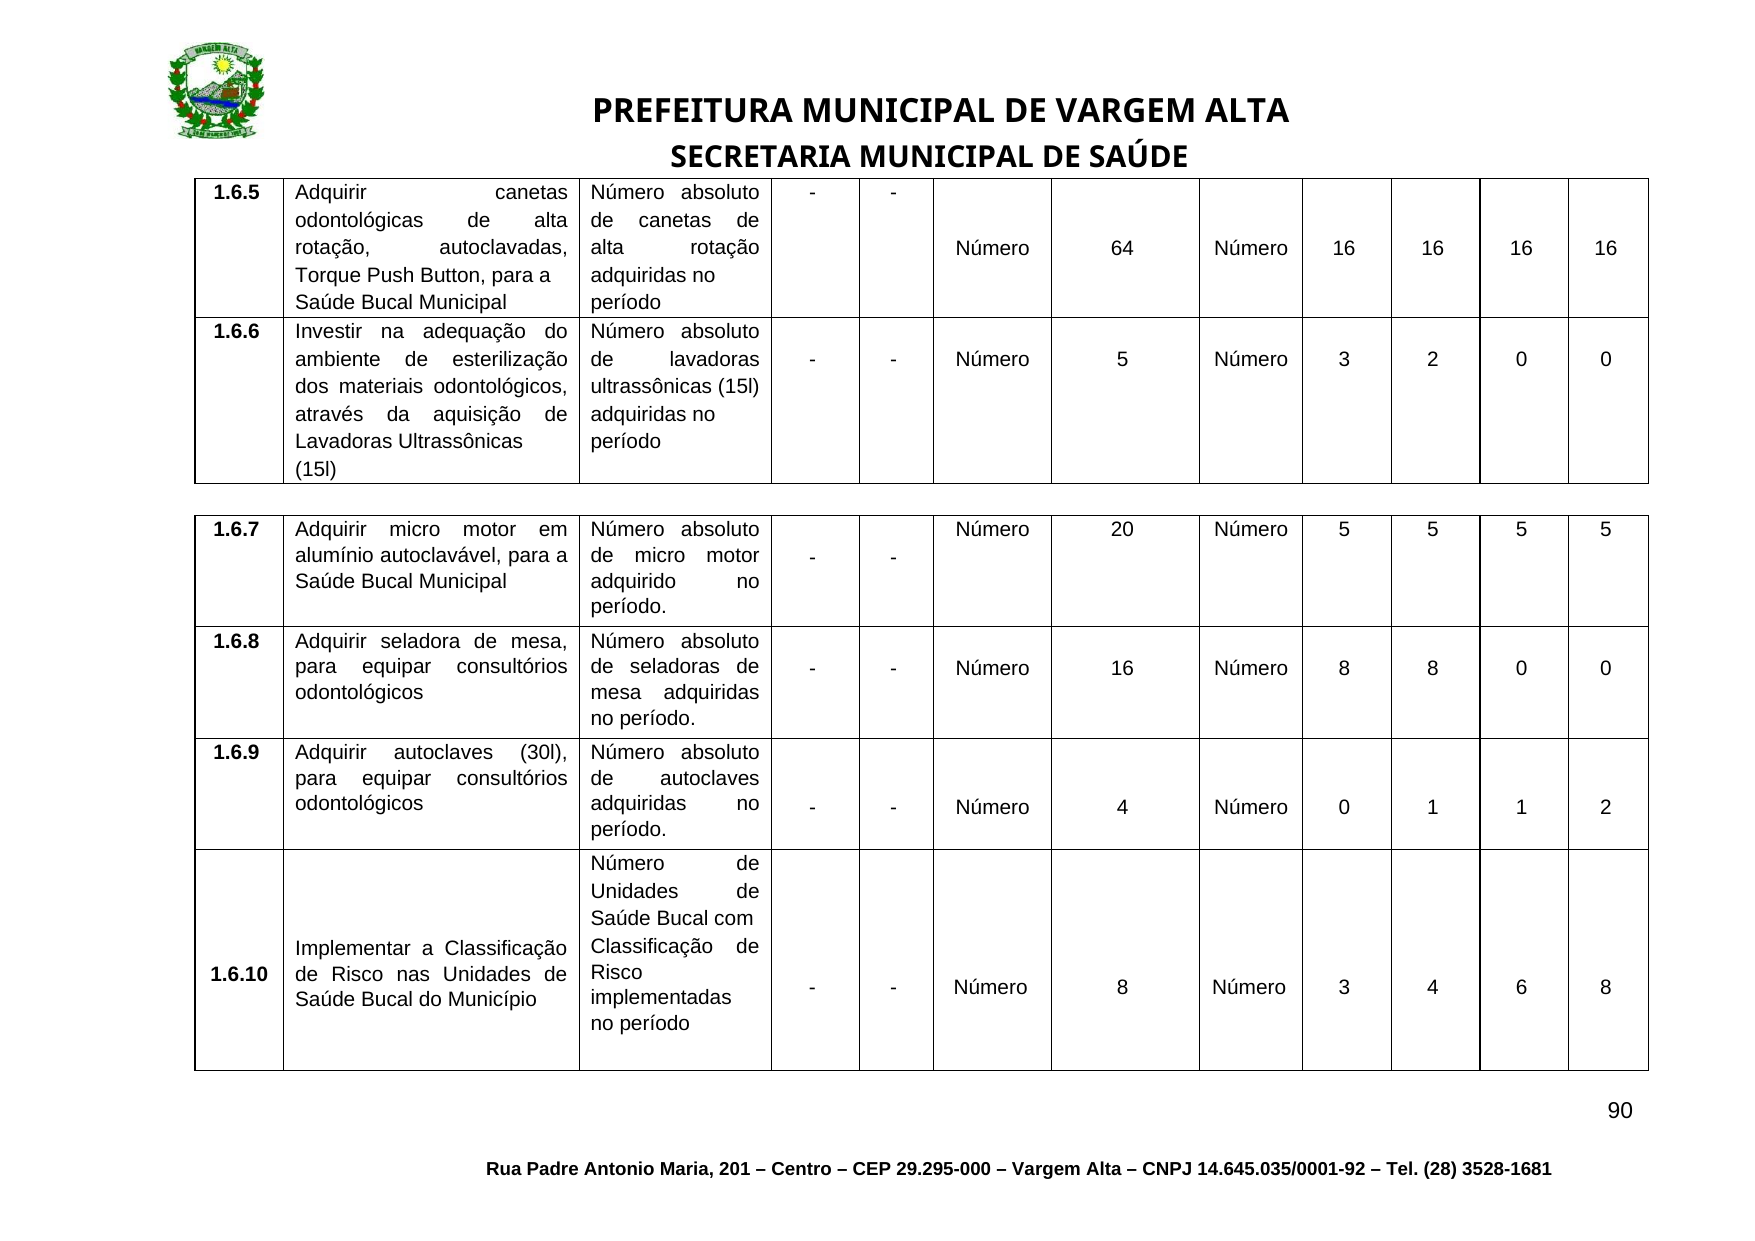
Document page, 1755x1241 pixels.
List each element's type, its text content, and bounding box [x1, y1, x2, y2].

table_cell 0 [1303, 739, 1391, 849]
table_cell Investir na adequação do ambiente de esterilização dos materiais odontológicos, através da aquisição de Lavadoras Ultrassônicas (15l) [284, 318, 579, 483]
table_header Número [1200, 516, 1302, 626]
table_cell 1.6.5 [196, 179, 283, 317]
table_header Número [934, 516, 1051, 626]
table_cell 3 [1303, 850, 1391, 1070]
table_cell Número [1200, 850, 1302, 1070]
table_cell Número [1200, 627, 1302, 738]
table_cell Número [1200, 739, 1302, 849]
table_cell 16 [1392, 179, 1479, 317]
table_cell 1.6.9 [196, 739, 283, 849]
table_cell Número [1200, 179, 1302, 317]
table_cell - [860, 179, 933, 317]
table_cell 4 [1052, 739, 1199, 849]
table_cell Número [934, 627, 1051, 738]
table_cell - [860, 739, 933, 849]
table_cell Número absoluto de autoclaves adquiridas no período. [580, 739, 771, 849]
table_cell Implementar a Classificação de Risco nas Unidades de Saúde Bucal do Município [284, 850, 579, 1070]
table_cell - [772, 179, 859, 317]
table_cell 2 [1392, 318, 1479, 483]
table_cell 8 [1569, 850, 1648, 1070]
table_cell Número [934, 850, 1051, 1070]
table_cell 0 [1569, 627, 1648, 738]
table_cell - [860, 850, 933, 1070]
table_cell Adquirir canetas odontológicas de alta rotação, autoclavadas, Torque Push Button, para a Saúde Bucal Municipal [284, 179, 579, 317]
table_cell 1.6.8 [196, 627, 283, 738]
table_cell - [772, 627, 859, 738]
table_header 1.6.7 [196, 516, 283, 626]
table_header Adquirir micro motor em alumínio autoclavável, para a Saúde Bucal Municipal [284, 516, 579, 626]
table_cell - [860, 627, 933, 738]
table_header 5 [1392, 516, 1479, 626]
table_cell 2 [1569, 739, 1648, 849]
table_cell 16 [1481, 179, 1568, 317]
table_cell 0 [1569, 318, 1648, 483]
table_header 20 [1052, 516, 1199, 626]
table_cell 8 [1392, 627, 1479, 738]
table_cell Número de Unidades de Saúde Bucal com Classificação de Risco implementadas no período [580, 850, 771, 1070]
table_cell 1 [1392, 739, 1479, 849]
table_cell 5 [1052, 318, 1199, 483]
table_cell Número [1200, 318, 1302, 483]
table_cell 8 [1052, 850, 1199, 1070]
table_cell - [772, 318, 859, 483]
table_header - [772, 516, 859, 626]
table_header - [860, 516, 933, 626]
table_cell 8 [1303, 627, 1391, 738]
table_cell 6 [1481, 850, 1568, 1070]
table_cell Número absoluto de canetas de alta rotação adquiridas no período [580, 179, 771, 317]
table_cell 1.6.10 [196, 850, 283, 1070]
table_cell - [860, 318, 933, 483]
table_cell Número [934, 318, 1051, 483]
table_cell Número absoluto de seladoras de mesa adquiridas no período. [580, 627, 771, 738]
table_cell Adquirir autoclaves (30l), para equipar consultórios odontológicos [284, 739, 579, 849]
table_cell 64 [1052, 179, 1199, 317]
table_cell 0 [1481, 627, 1568, 738]
table_cell 16 [1052, 627, 1199, 738]
table_cell 0 [1481, 318, 1568, 483]
table_cell 4 [1392, 850, 1479, 1070]
table_header 5 [1481, 516, 1568, 626]
table_cell 16 [1569, 179, 1648, 317]
table_cell Número [934, 179, 1051, 317]
table_cell 1 [1481, 739, 1568, 849]
table_cell - [772, 850, 859, 1070]
table_cell 3 [1303, 318, 1391, 483]
table_cell Número absoluto de lavadoras ultrassônicas (15l) adquiridas no período [580, 318, 771, 483]
table_cell - [772, 739, 859, 849]
table_cell 16 [1303, 179, 1391, 317]
table_header 5 [1569, 516, 1648, 626]
table_cell 1.6.6 [196, 318, 283, 483]
table_cell Adquirir seladora de mesa, para equipar consultórios odontológicos [284, 627, 579, 738]
table_cell Número [934, 739, 1051, 849]
table_header Número absoluto de micro motor adquirido no período. [580, 516, 771, 626]
table_header 5 [1303, 516, 1391, 626]
